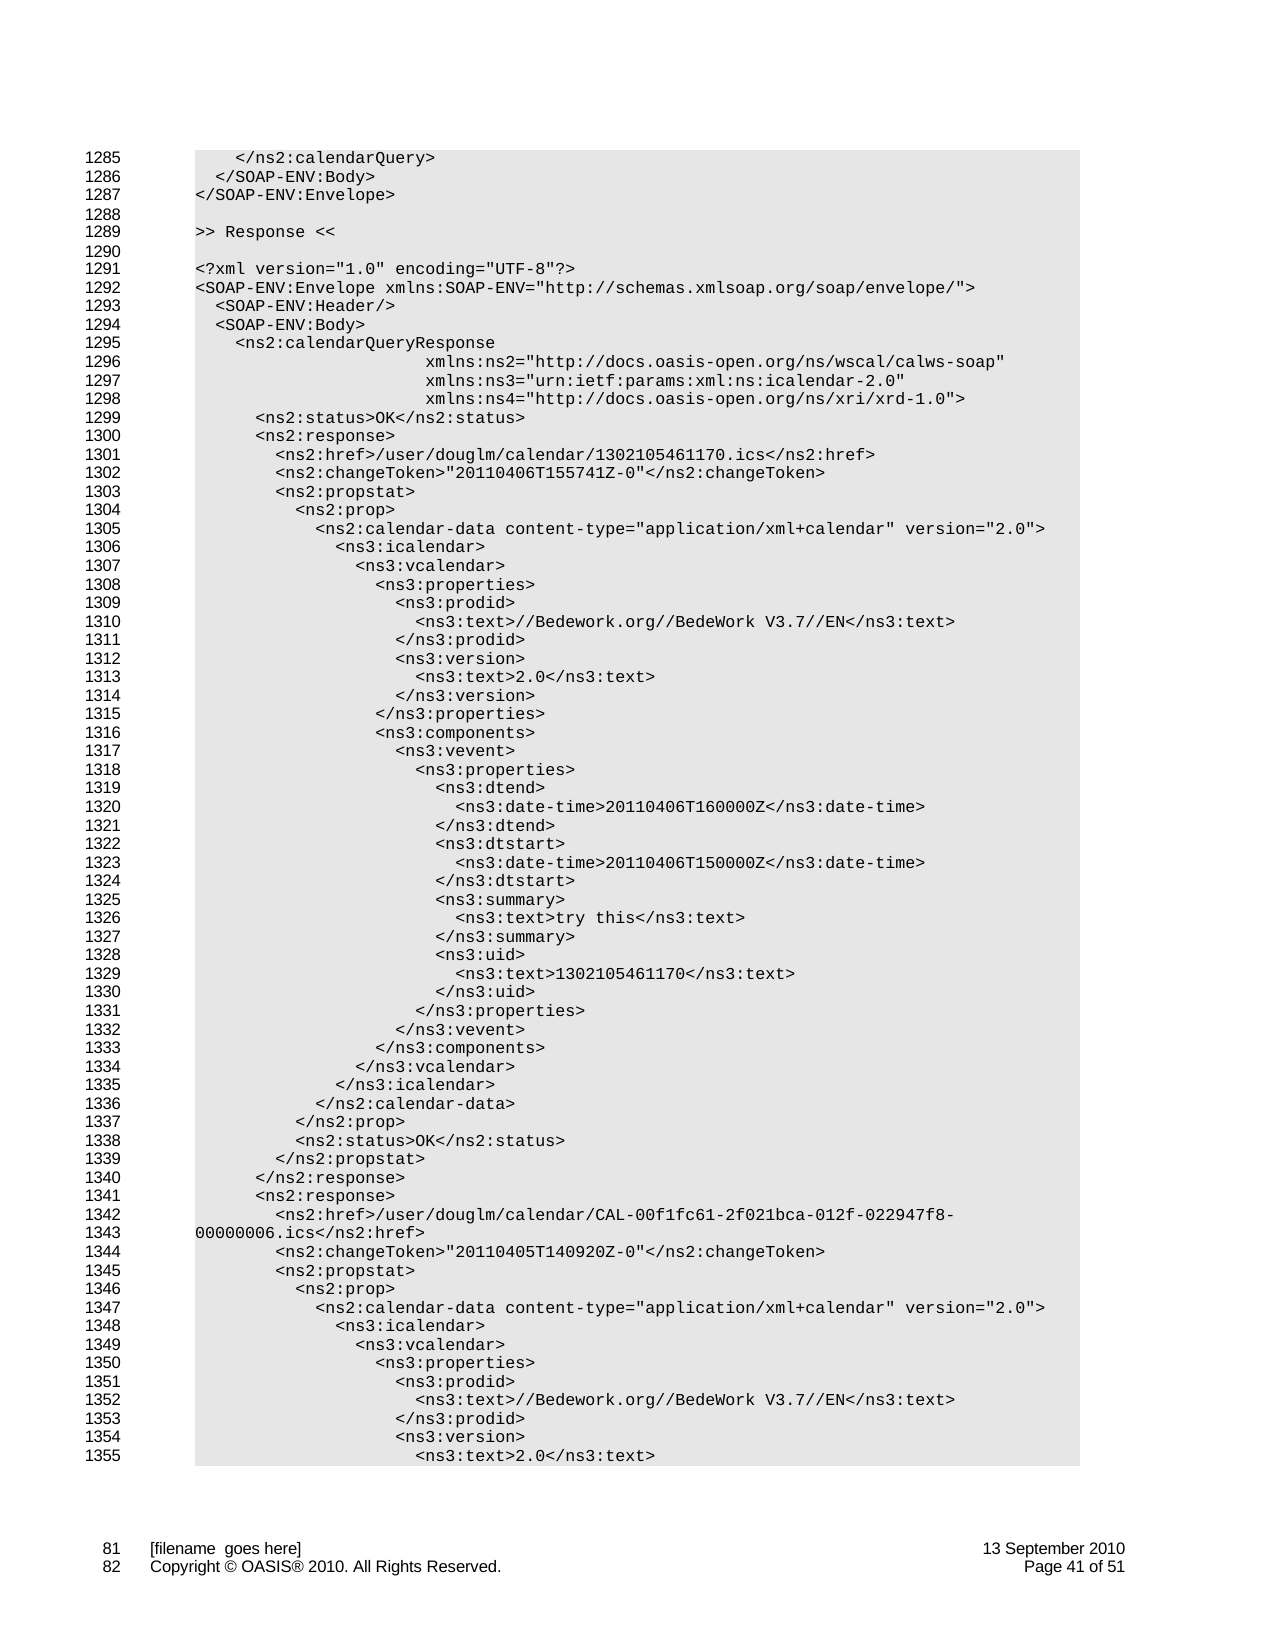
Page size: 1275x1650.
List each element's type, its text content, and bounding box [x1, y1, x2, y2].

text </ns3:dtstart> [195, 873, 1080, 892]
text <ns3:properties> [195, 1355, 1080, 1374]
text <SOAP-ENV:Body> [195, 317, 1080, 335]
text <ns3:date-time>20110406T150000Z</ns3:date-time> [195, 854, 1080, 873]
text <ns3:properties> [195, 762, 1080, 780]
text </ns3:vcalendar> [195, 1058, 1080, 1077]
text </ns3:prodid> [195, 1411, 1080, 1429]
text <ns2:propstat> [195, 484, 1080, 502]
text <ns2:response> [195, 428, 1080, 447]
text <ns3:uid> [195, 947, 1080, 966]
text <ns3:dtstart> [195, 836, 1080, 854]
text <ns2:changeToken>"20110406T155741Z-0"</ns2:changeToken> [195, 465, 1080, 484]
text <ns3:dtend> [195, 780, 1080, 799]
text <ns3:vcalendar> [195, 558, 1080, 576]
text >> Response << [195, 224, 1080, 243]
text <ns2:calendar-data content-type="application/xml+calendar" version="2.0"> [195, 521, 1080, 539]
text <ns2:status>OK</ns2:status> [195, 1133, 1080, 1151]
text <ns2:href>/user/douglm/calendar/CAL-00f1fc61-2f021bca-012f-022947f8-00000006.ics</ns2:href> [195, 1207, 1080, 1244]
text <ns3:text>2.0</ns3:text> [195, 1448, 1080, 1466]
text <ns3:prodid> [195, 595, 1080, 613]
text <ns2:calendarQueryResponse [195, 335, 1080, 354]
text </ns3:icalendar> [195, 1077, 1080, 1096]
text <ns2:changeToken>"20110405T140920Z-0"</ns2:changeToken> [195, 1244, 1080, 1262]
text </ns3:dtend> [195, 817, 1080, 836]
text <?xml version="1.0" encoding="UTF-8"?> [195, 261, 1080, 280]
text <ns3:icalendar> [195, 539, 1080, 558]
text <ns2:calendar-data content-type="application/xml+calendar" version="2.0"> [195, 1299, 1080, 1318]
text </ns3:summary> [195, 929, 1080, 947]
text </ns3:prodid> [195, 632, 1080, 651]
text <ns3:vevent> [195, 743, 1080, 762]
text <ns3:components> [195, 725, 1080, 743]
text </SOAP-ENV:Body> [195, 168, 1080, 187]
text xmlns:ns4="http://docs.oasis-open.org/ns/xri/xrd-1.0"> [195, 391, 1080, 409]
text </ns2:calendar-data> [195, 1096, 1080, 1114]
text </ns3:version> [195, 688, 1080, 706]
text </ns3:properties> [195, 706, 1080, 725]
text <ns3:version> [195, 651, 1080, 669]
text </ns3:properties> [195, 1003, 1080, 1021]
text <ns3:text>2.0</ns3:text> [195, 669, 1080, 688]
text </ns2:response> [195, 1170, 1080, 1188]
text </ns2:prop> [195, 1114, 1080, 1133]
text <ns3:prodid> [195, 1374, 1080, 1392]
text <SOAP-ENV:Header/> [195, 298, 1080, 317]
text <ns3:summary> [195, 892, 1080, 910]
text </ns3:uid> [195, 984, 1080, 1003]
text <ns2:prop> [195, 502, 1080, 521]
text <ns3:text>1302105461170</ns3:text> [195, 966, 1080, 984]
text xmlns:ns2="http://docs.oasis-open.org/ns/wscal/calws-soap" [195, 354, 1080, 372]
text <ns3:properties> [195, 576, 1080, 595]
text <ns3:text>//Bedework.org//BedeWork V3.7//EN</ns3:text> [195, 1392, 1080, 1411]
text <SOAP-ENV:Envelope xmlns:SOAP-ENV="http://schemas.xmlsoap.org/soap/envelope/"> [195, 280, 1080, 298]
text <ns3:icalendar> [195, 1318, 1080, 1337]
text <ns3:text>//Bedework.org//BedeWork V3.7//EN</ns3:text> [195, 613, 1080, 632]
text </ns3:vevent> [195, 1021, 1080, 1040]
text <ns2:propstat> [195, 1262, 1080, 1281]
text </ns2:calendarQuery> [195, 150, 1080, 168]
text <ns3:vcalendar> [195, 1337, 1080, 1355]
text <ns3:date-time>20110406T160000Z</ns3:date-time> [195, 799, 1080, 817]
text <ns2:href>/user/douglm/calendar/1302105461170.ics</ns2:href> [195, 447, 1080, 465]
text <ns2:prop> [195, 1281, 1080, 1299]
text </ns2:propstat> [195, 1151, 1080, 1170]
text <ns3:version> [195, 1429, 1080, 1448]
text <ns2:response> [195, 1188, 1080, 1207]
text <ns2:status>OK</ns2:status> [195, 409, 1080, 428]
text </SOAP-ENV:Envelope> [195, 187, 1080, 206]
text <ns3:text>try this</ns3:text> [195, 910, 1080, 929]
text xmlns:ns3="urn:ietf:params:xml:ns:icalendar-2.0" [195, 372, 1080, 391]
text </ns3:components> [195, 1040, 1080, 1058]
